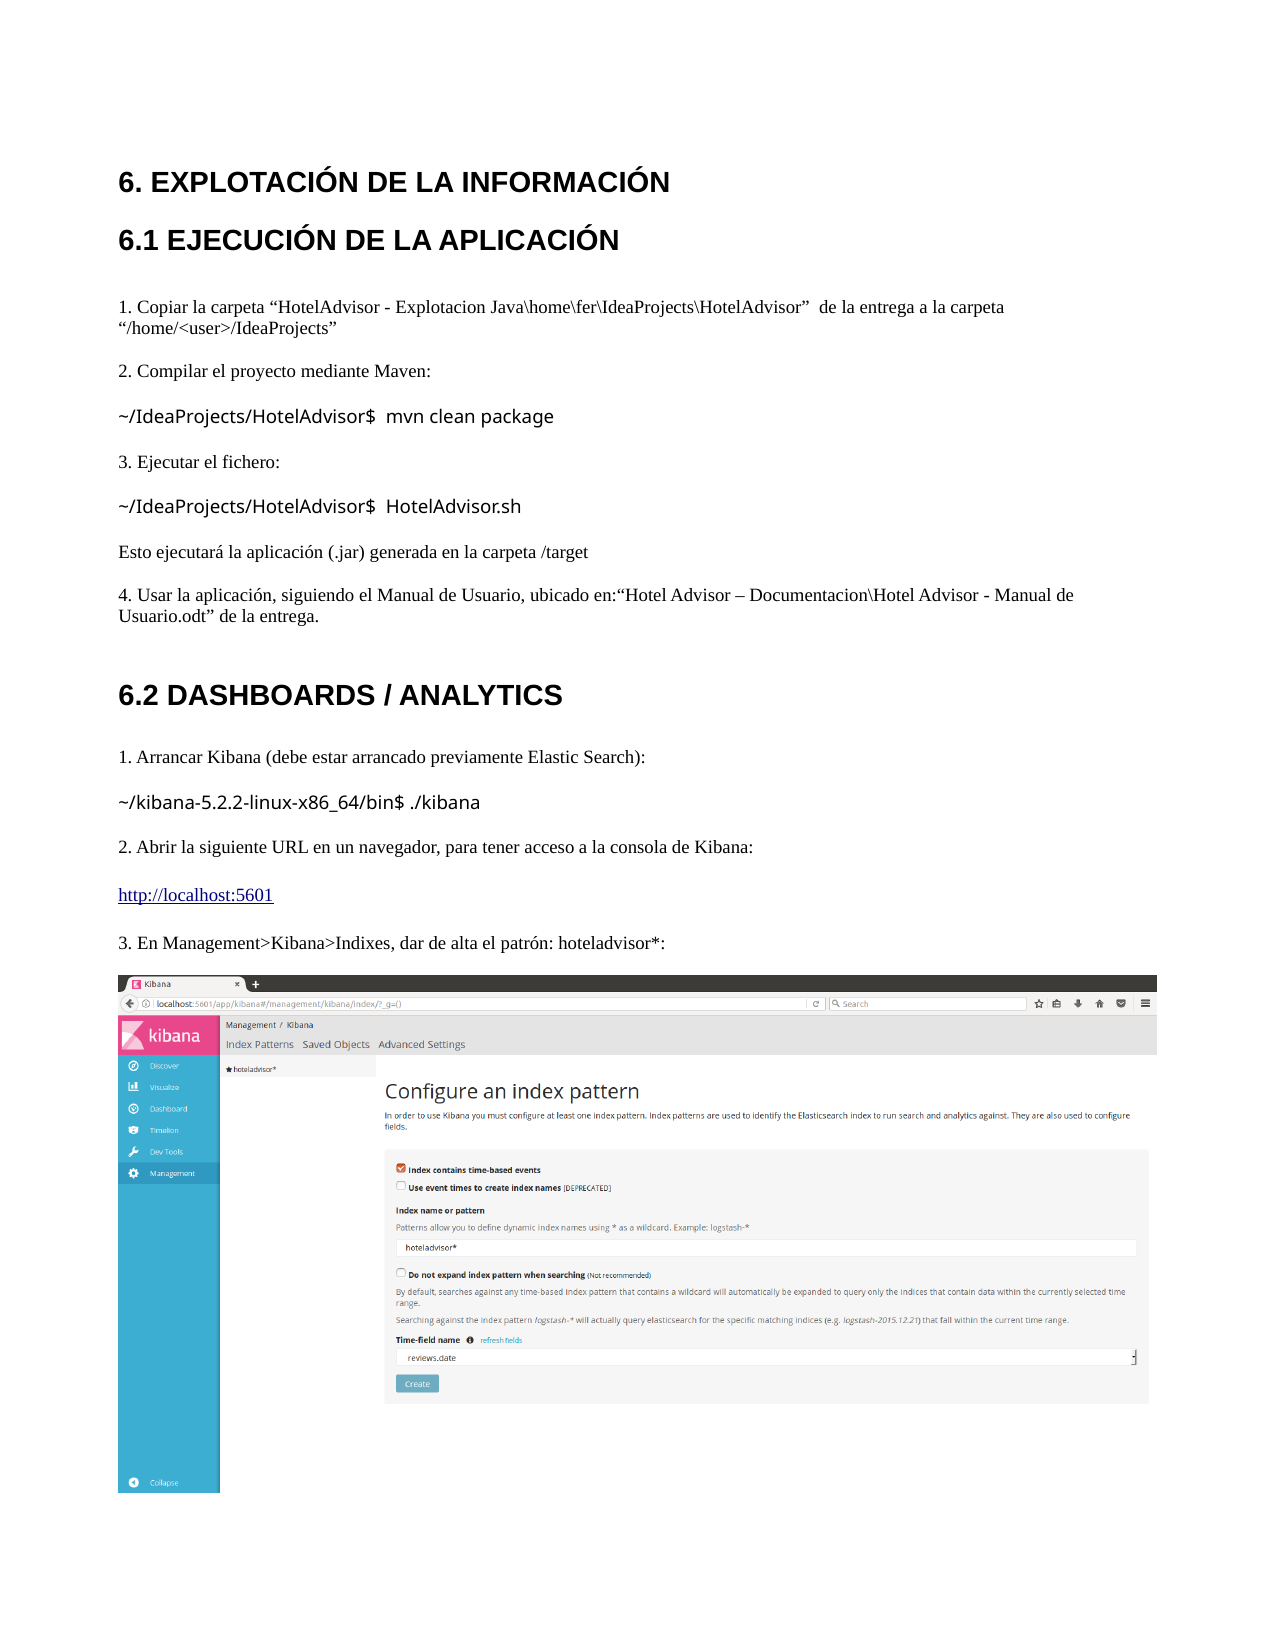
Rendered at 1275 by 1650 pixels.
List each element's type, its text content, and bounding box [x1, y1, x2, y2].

text ~/IdeaProjects/HotelAdvisor$ HotelAdvisor.sh [118, 494, 1157, 519]
text ~/kibana-5.2.2-linux-x86_64/bin$ ./kibana [118, 789, 1157, 814]
text http://localhost:5601 [118, 884, 1157, 906]
text 1. Copiar la carpeta “HotelAdvisor - Explotacion Java\home\fer\IdeaProjects\HotelAdvisor” de la entrega a la carpeta “/home/<user>/IdeaProjects” [118, 296, 1157, 339]
text 3. Ejecutar el fichero: [118, 451, 1157, 472]
text 2. Compilar el proyecto mediante Maven: [118, 360, 1157, 382]
text ~/IdeaProjects/HotelAdvisor$ mvn clean package [118, 403, 1157, 429]
text Esto ejecutará la aplicación (.jar) generada en la carpeta /target [118, 541, 1157, 562]
subtitle 6. EXPLOTACIÓN DE LA INFORMACIÓN [118, 165, 1157, 198]
text 4. Usar la aplicación, siguiendo el Manual de Usuario, ubicado en:“Hotel Advisor – Documentacion\Hotel Advisor - Manual de Usuario.odt” de la entrega. [118, 584, 1157, 627]
text 2. Abrir la siguiente URL en un navegador, para tener acceso a la consola de Kibana: [118, 836, 1157, 858]
subtitle 6.1 EJECUCIÓN DE LA APLICACIÓN [118, 223, 1157, 257]
subtitle 6.2 DASHBOARDS / ANALYTICS [118, 678, 1157, 712]
text 1. Arrancar Kibana (debe estar arrancado previamente Elastic Search): [118, 746, 1157, 767]
text 3. En Management>Kibana>Indixes, dar de alta el patrón: hoteladvisor*: [118, 932, 1157, 953]
picture [118, 975, 1157, 1493]
